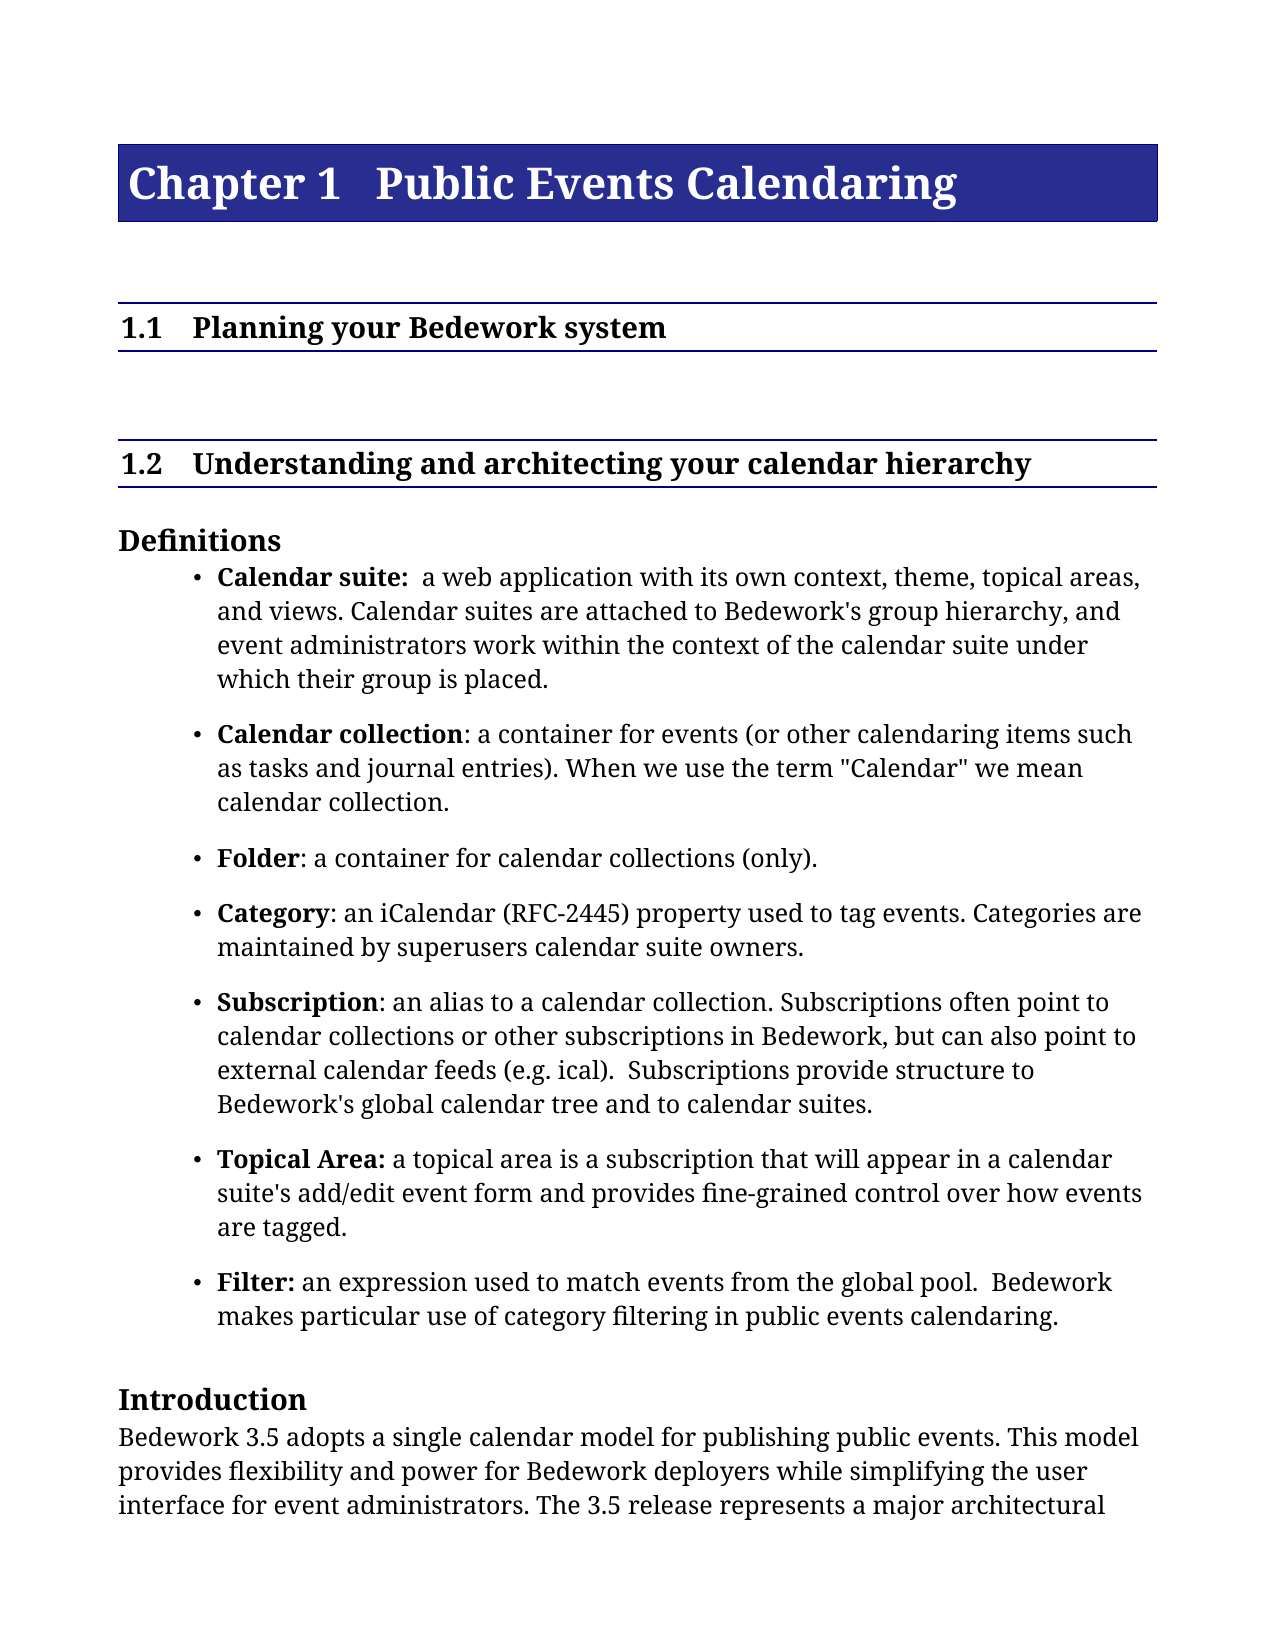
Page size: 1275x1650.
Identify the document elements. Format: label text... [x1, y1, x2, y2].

subtitle Definitions [118, 520, 1157, 560]
subtitle Public Events Calendaring [119, 145, 1157, 221]
subtitle Understanding and architecting your calendar hierarchy [118, 441, 1157, 486]
list Category: an iCalendar (RFC-2445) property used to tag events. Categories are maintained by superusers calendar suite owners. [193, 895, 1157, 963]
subtitle Planning your Bedework system [118, 304, 1157, 350]
subtitle Introduction [118, 1380, 1157, 1419]
list Calendar suite: a web application with its own context, theme, topical areas, and views. Calendar suites are attached to Bedework's group hierarchy, and event administrators work within the context of the calendar suite under which their group is placed. [193, 560, 1157, 696]
text Bedework 3.5 adopts a single calendar model for publishing public events. This model provides flexibility and power for Bedework deployers while simplifying the user interface for event administrators. The 3.5 release represents a major architectural [118, 1419, 1157, 1522]
list Topical Area: a topical area is a subscription that will appear in a calendar suite's add/edit event form and provides fine-grained control over how events are tagged. [193, 1142, 1157, 1244]
list Folder: a container for calendar collections (only). [193, 840, 1157, 874]
list Subscription: an alias to a calendar collection. Subscriptions often point to calendar collections or other subscriptions in Bedework, but can also point to external calendar feeds (e.g. ical). Subscriptions provide structure to Bedework's global calendar tree and to calendar suites. [193, 984, 1157, 1121]
list Calendar collection: a container for events (or other calendaring items such as tasks and journal entries). When we use the term "Calendar" we mean calendar collection. [193, 717, 1157, 819]
list Filter: an expression used to match events from the global pool. Bedework makes particular use of category filtering in public events calendaring. [193, 1265, 1157, 1333]
